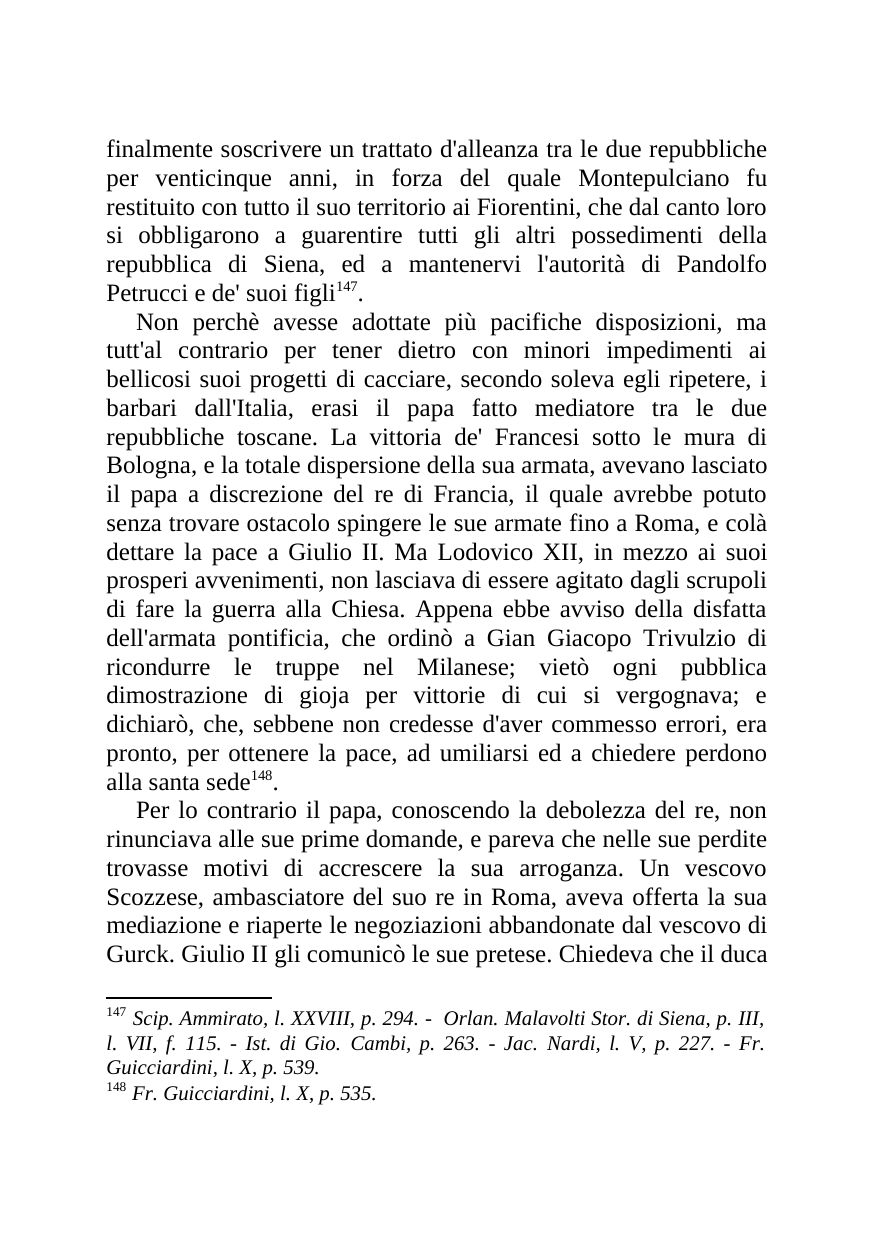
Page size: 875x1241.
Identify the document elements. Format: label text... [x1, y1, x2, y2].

text Non perchè avesse adottate più pacifiche disposizioni, ma tutt'al contrario per tener dietro con minori impedimenti ai bellicosi suoi progetti di cacciare, secondo soleva egli ripetere, i barbari dall'Italia, erasi il papa fatto mediatore tra le due repubbliche toscane. La vittoria de' Francesi sotto le mura di Bologna, e la totale dispersione della sua armata, avevano lasciato il papa a discrezione del re di Francia, il quale avrebbe potuto senza trovare ostacolo spingere le sue armate fino a Roma, e colà dettare la pace a Giulio II. Ma Lodovico XII, in mezzo ai suoi prosperi avvenimenti, non lasciava di essere agitato dagli scrupoli di fare la guerra alla Chiesa. Appena ebbe avviso della disfatta dell'armata pontificia, che ordinò a Gian Giacopo Trivulzio di ricondurre le truppe nel Milanese; vietò ogni pubblica dimostrazione di gioja per vittorie di cui si vergognava; e dichiarò, che, sebbene non credesse d'aver commesso errori, era pronto, per ottenere la pace, ad umiliarsi ed a chiedere perdono alla santa sede. [106, 307, 768, 796]
text Scip. Ammirato, l. XXVIII, p. 294. - Orlan. Malavolti Stor. di Siena, p. III, l. VII, f. 115. - Ist. di Gio. Cambi, p. 263. - Jac. Nardi, l. V, p. 227. - Fr. Guicciardini, l. X, p. 539. [106, 1004, 768, 1079]
text Fr. Guicciardini, l. X, p. 535. [106, 1079, 768, 1105]
text finalmente soscrivere un trattato d'alleanza tra le due repubbliche per venticinque anni, in forza del quale Montepulciano fu restituito con tutto il suo territorio ai Fiorentini, che dal canto loro si obbligarono a guarentire tutti gli altri possedimenti della repubblica di Siena, ed a mantenervi l'autorità di Pandolfo Petrucci e de' suoi figli. [106, 134, 768, 307]
text Per lo contrario il papa, conoscendo la debolezza del re, non rinunciava alle sue prime domande, e pareva che nelle sue perdite trovasse motivi di accrescere la sua arroganza. Un vescovo Scozzese, ambasciatore del suo re in Roma, aveva offerta la sua mediazione e riaperte le negoziazioni abbandonate dal vescovo di Gurck. Giulio II gli comunicò le sue pretese. Chiedeva che il duca [106, 796, 768, 968]
